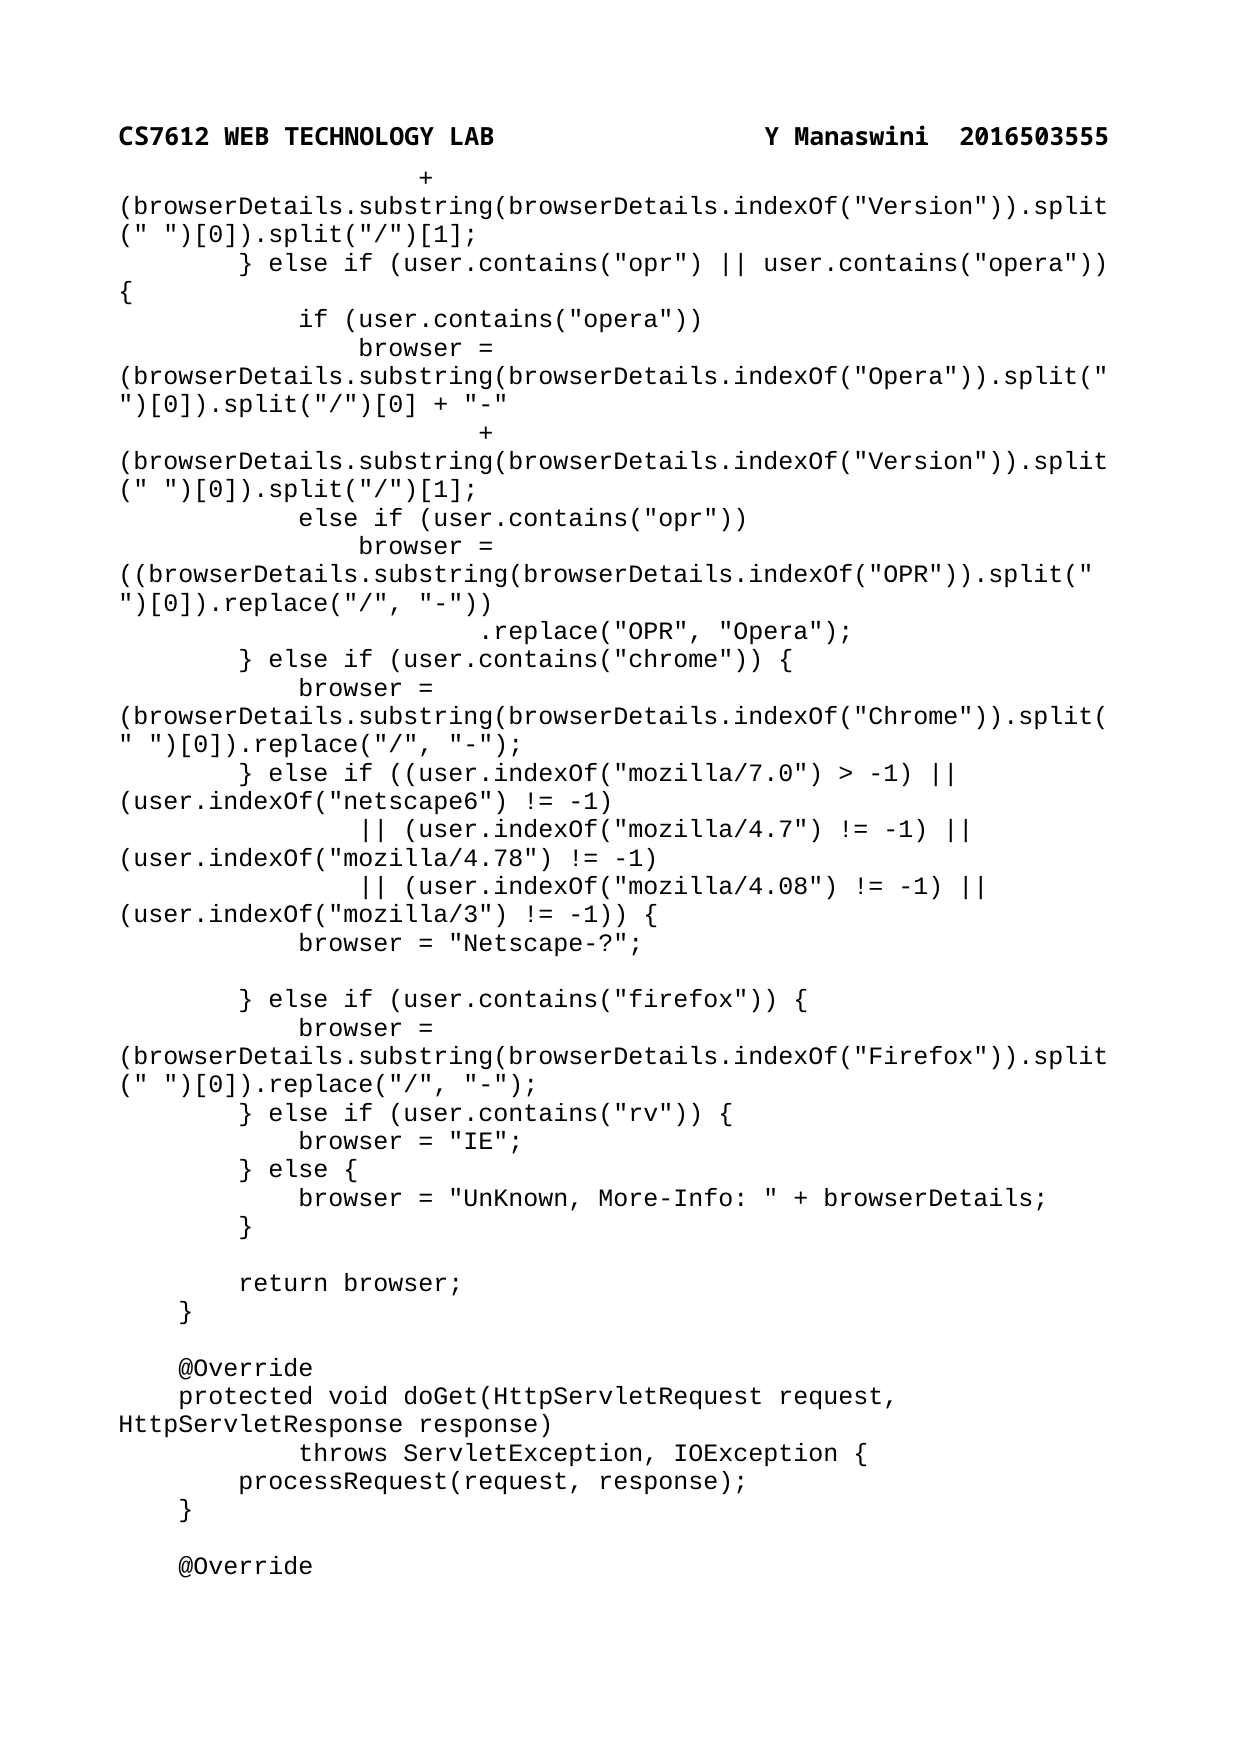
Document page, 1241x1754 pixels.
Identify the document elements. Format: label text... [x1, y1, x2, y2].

text } else { [118, 1157, 1122, 1185]
text browser = (browserDetails.substring(browserDetails.indexOf("Chrome")).split(" ")[0]).replace("/", "-"); [118, 675, 1122, 760]
text } [118, 1497, 1122, 1525]
text throws ServletException, IOException { [118, 1440, 1122, 1469]
text } [118, 1214, 1122, 1242]
text + (browserDetails.substring(browserDetails.indexOf("Version")).split(" ")[0]).split("/")[1]; [118, 420, 1122, 505]
text browser = "UnKnown, More-Info: " + browserDetails; [118, 1185, 1122, 1214]
text } else if (user.contains("firefox")) { [118, 987, 1122, 1015]
text browser = ((browserDetails.substring(browserDetails.indexOf("OPR")).split(" ")[0]).replace("/", "-")) [118, 534, 1122, 619]
text processRequest(request, response); [118, 1469, 1122, 1497]
text else if (user.contains("opr")) [118, 505, 1122, 534]
text @Override [118, 1355, 1122, 1384]
text + (browserDetails.substring(browserDetails.indexOf("Version")).split(" ")[0]).split("/")[1]; [118, 165, 1122, 250]
text browser = "Netscape-?"; [118, 930, 1122, 959]
text if (user.contains("opera")) [118, 307, 1122, 335]
text } else if (user.contains("chrome")) { [118, 647, 1122, 675]
text } else if ((user.indexOf("mozilla/7.0") > -1) || (user.indexOf("netscape6") != -1) [118, 760, 1122, 817]
text browser = "IE"; [118, 1129, 1122, 1157]
text protected void doGet(HttpServletRequest request, HttpServletResponse response) [118, 1384, 1122, 1440]
text } else if (user.contains("rv")) { [118, 1100, 1122, 1129]
text } [118, 1299, 1122, 1327]
text || (user.indexOf("mozilla/4.08") != -1) || (user.indexOf("mozilla/3") != -1)) { [118, 874, 1122, 930]
text @Override [118, 1554, 1122, 1582]
text browser = (browserDetails.substring(browserDetails.indexOf("Opera")).split(" ")[0]).split("/")[0] + "-" [118, 335, 1122, 420]
text browser = (browserDetails.substring(browserDetails.indexOf("Firefox")).split(" ")[0]).replace("/", "-"); [118, 1015, 1122, 1100]
text return browser; [118, 1270, 1122, 1299]
text } else if (user.contains("opr") || user.contains("opera")) { [118, 250, 1122, 307]
text || (user.indexOf("mozilla/4.7") != -1) || (user.indexOf("mozilla/4.78") != -1) [118, 817, 1122, 874]
text .replace("OPR", "Opera"); [118, 619, 1122, 647]
